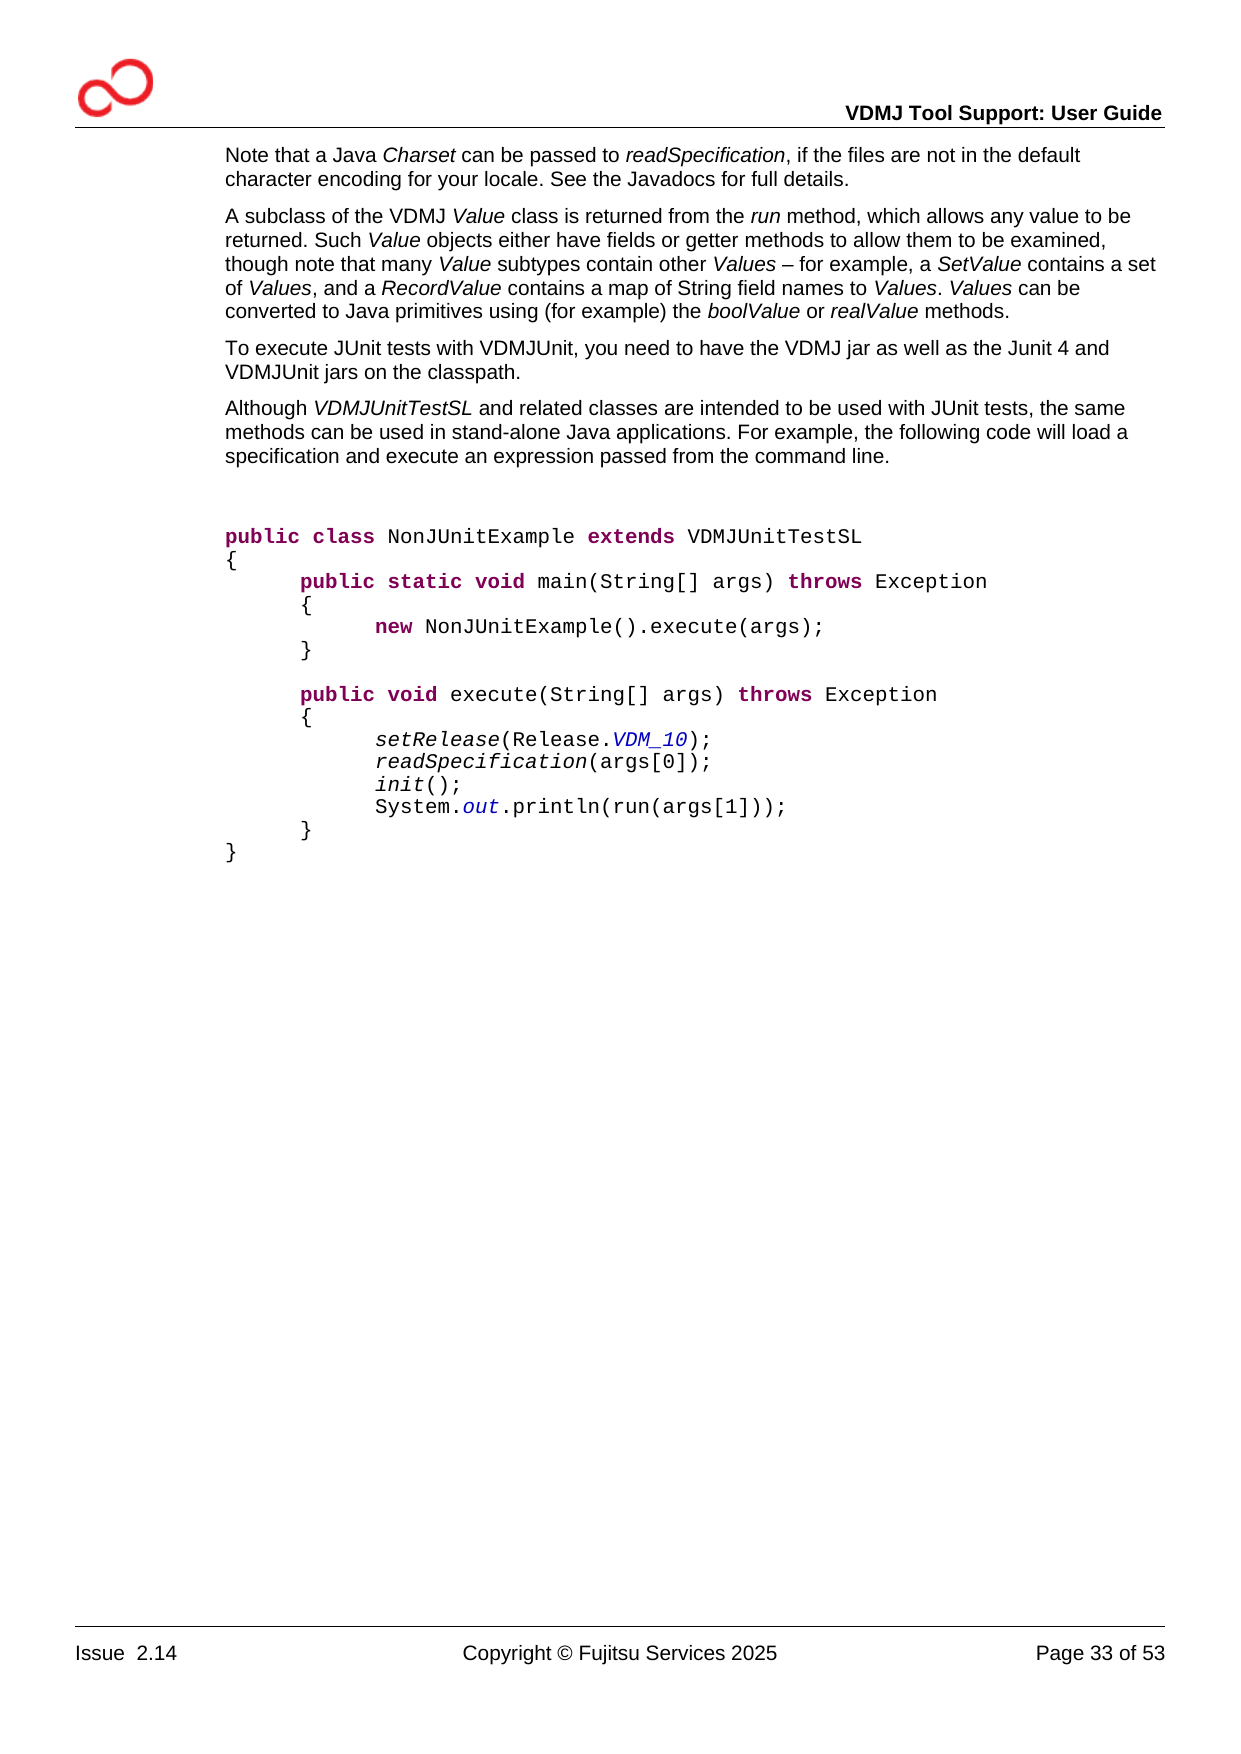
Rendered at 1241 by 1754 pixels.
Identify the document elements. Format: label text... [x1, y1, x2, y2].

text { [225, 548, 1165, 571]
picture [78, 52, 153, 127]
text public static void main(String[] args) throws Exception [225, 571, 1165, 593]
text } [225, 638, 1165, 661]
text readSpecification(args[0]); [225, 751, 1165, 773]
text public void execute(String[] args) throws Exception [225, 683, 1165, 706]
text { [225, 706, 1165, 728]
text A subclass of the VDMJ Value class is returned from the run method, which allows any value to be returned. Such Value objects either have fields or getter methods to allow them to be examined, though note that many Value subtypes contain other Values – for example, a SetValue contains a set of Values, and a RecordValue contains a map of String field names to Values. Values can be converted to Java primitives using (for example) the boolValue or realValue methods. [225, 204, 1165, 324]
text setRelease(Release.VDM_10); [225, 728, 1165, 751]
text } [225, 841, 1165, 863]
text init(); [225, 773, 1165, 796]
text { [225, 593, 1165, 616]
text } [225, 818, 1165, 841]
text System.out.println(run(args[1])); [225, 796, 1165, 818]
text Although VDMJUnitTestSL and related classes are intended to be used with JUnit tests, the same methods can be used in stand-alone Java applications. For example, the following code will load a specification and execute an expression passed from the command line. [225, 397, 1165, 468]
text Note that a Java Charset can be passed to readSpecification, if the files are not in the default character encoding for your locale. See the Javadocs for full details. [225, 143, 1165, 191]
text new NonJUnitExample().execute(args); [225, 616, 1165, 638]
text To execute JUnit tests with VDMJUnit, you need to have the VDMJ jar as well as the Junit 4 and VDMJUnit jars on the classpath. [225, 336, 1165, 384]
text public class NonJUnitExample extends VDMJUnitTestSL [225, 526, 1165, 548]
